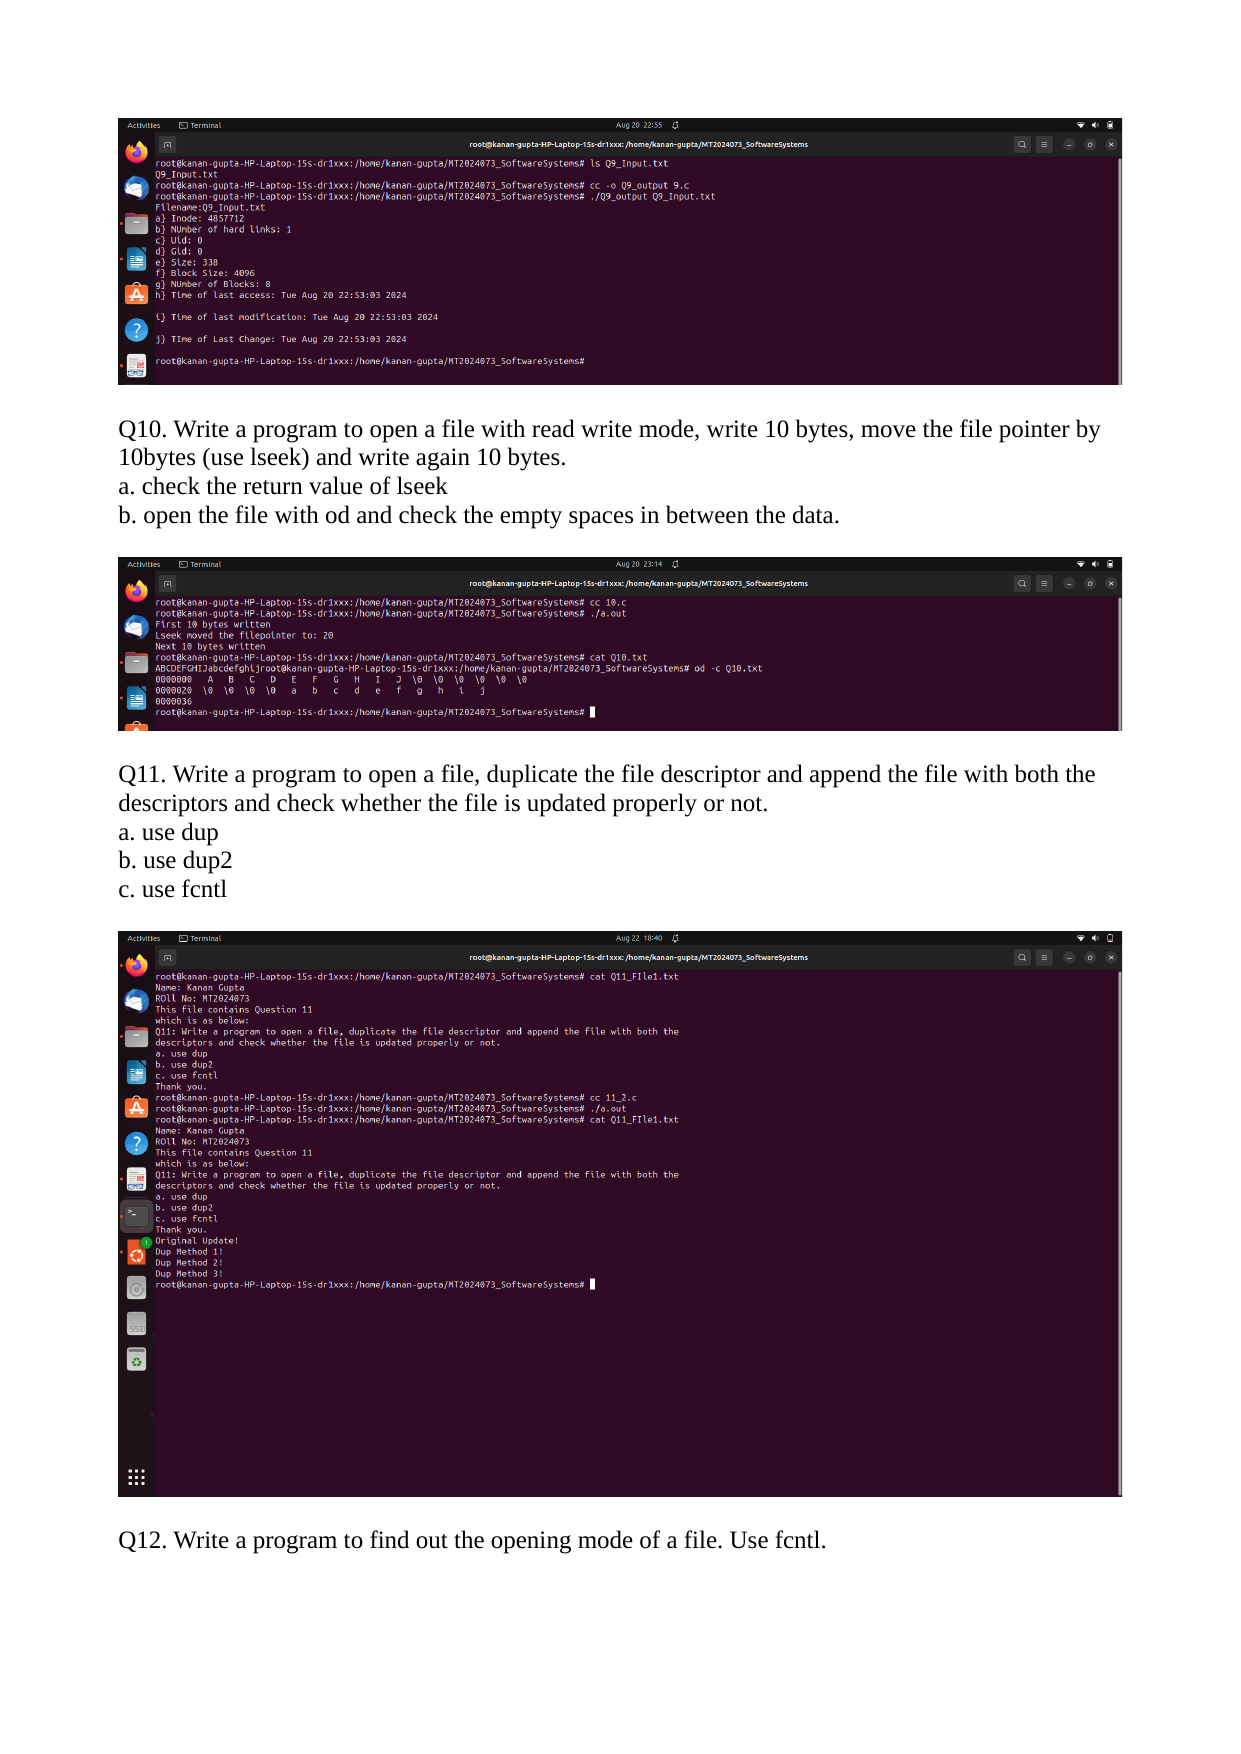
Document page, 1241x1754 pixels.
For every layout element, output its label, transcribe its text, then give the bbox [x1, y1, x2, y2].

text a. use dup [118, 817, 1122, 846]
text descriptors and check whether the file is updated properly or not. [118, 788, 1122, 817]
text a. check the return value of lseek [118, 471, 1122, 500]
picture [118, 931, 1123, 1497]
text Q12. Write a program to find out the opening mode of a file. Use fcntl. [118, 1525, 1122, 1554]
text b. open the file with od and check the empty spaces in between the data. [118, 500, 1122, 529]
text Q11. Write a program to open a file, duplicate the file descriptor and append the file with both the [118, 558, 1122, 788]
text c. use fcntl [118, 874, 1122, 903]
text b. use dup2 [118, 846, 1122, 874]
text Q10. Write a program to open a file with read write mode, write 10 bytes, move the file pointer by 10bytes (use lseek) and write again 10 bytes. [118, 119, 1122, 471]
